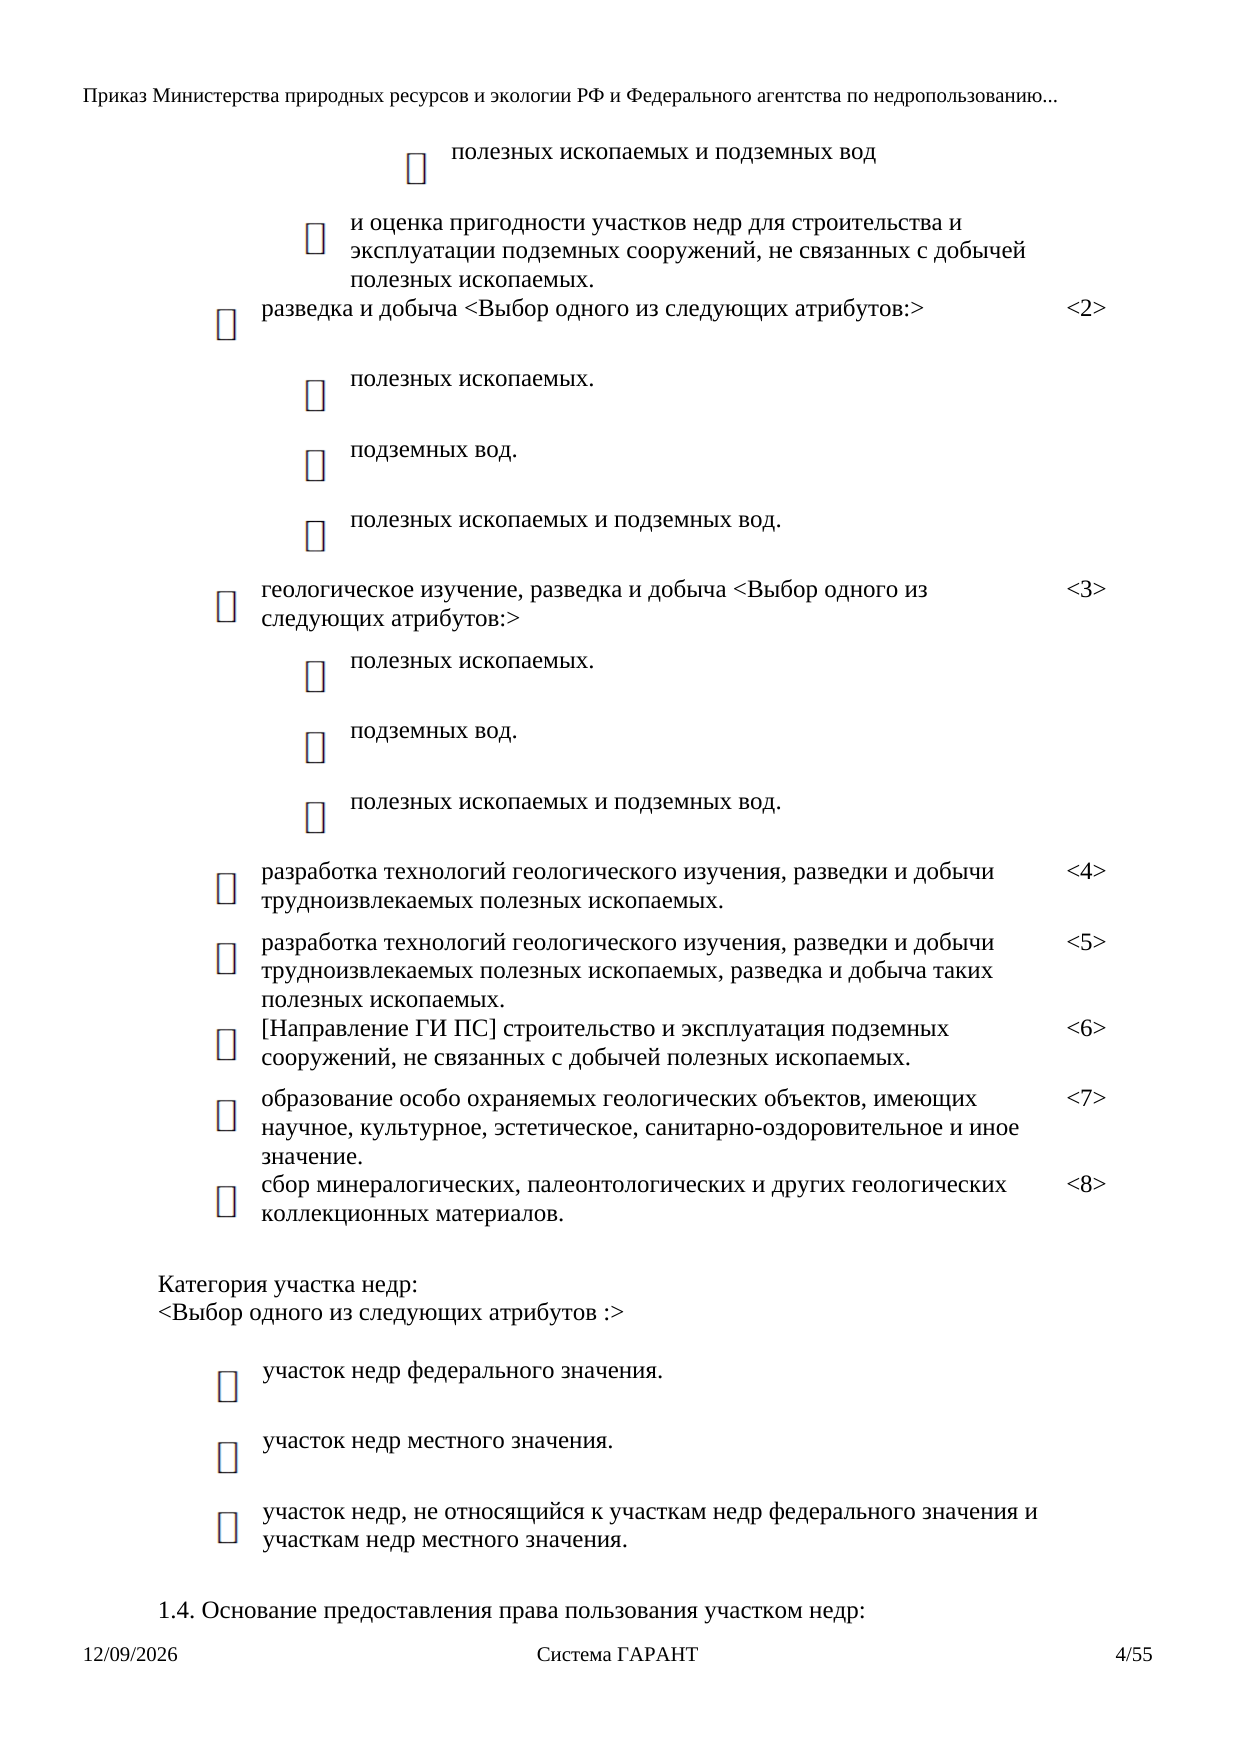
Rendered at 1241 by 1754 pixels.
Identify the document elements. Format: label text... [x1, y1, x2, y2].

table_cell [172, 1083, 261, 1169]
table_cell [Направление ГИ ПС] строительство и эксплуатация подземных сооружений, не связанных с добычей полезных ископаемых. [261, 1013, 1027, 1083]
table_cell [261, 504, 350, 574]
table_cell [172, 1013, 261, 1083]
picture [296, 206, 344, 272]
table_cell [1027, 715, 1146, 786]
table_cell [83, 1013, 172, 1083]
text <Выбор одного из следующих атрибутов :> [83, 1297, 1157, 1326]
table_cell полезных ископаемых и подземных вод. [350, 504, 1027, 574]
table_cell [172, 856, 261, 927]
table_cell [261, 786, 350, 856]
table_cell полезных ископаемых. [350, 363, 1027, 434]
table_header [173, 1355, 262, 1425]
picture [207, 292, 255, 358]
picture [296, 715, 344, 781]
text 1.4. Основание предоставления права пользования участком недр: [83, 1595, 1157, 1624]
table_header участок недр федерального значения. [262, 1355, 1140, 1425]
picture [397, 136, 445, 202]
table_cell [83, 715, 172, 786]
table_cell подземных вод. [350, 715, 1027, 786]
table_cell [261, 434, 350, 504]
picture [296, 785, 344, 851]
table_cell [261, 645, 350, 715]
picture [208, 1425, 257, 1491]
table_cell [1027, 434, 1146, 504]
table_cell [173, 1496, 262, 1566]
table_cell геологическое изучение, разведка и добыча <Выбор одного из следующих атрибутов:> [261, 575, 1027, 645]
table_cell <6> [1027, 1013, 1146, 1083]
table_cell [1027, 504, 1146, 574]
table_cell [83, 504, 172, 574]
table_cell [83, 293, 172, 363]
table_cell [83, 927, 172, 1013]
table_cell [172, 927, 261, 1013]
table_cell [83, 207, 172, 293]
table_cell [1027, 786, 1146, 856]
picture [296, 363, 344, 429]
table_cell [83, 1496, 172, 1566]
table_cell полезных ископаемых и подземных вод. [350, 786, 1027, 856]
table_cell [172, 136, 261, 207]
table_cell [172, 786, 261, 856]
table_cell [350, 136, 451, 207]
table_cell [172, 293, 261, 363]
table_cell и оценка пригодности участков недр для строительства и эксплуатации подземных сооружений, не связанных с добычей полезных ископаемых. [350, 207, 1027, 293]
picture [208, 1495, 257, 1561]
table_cell [172, 715, 261, 786]
picture [207, 856, 255, 922]
table_cell [261, 715, 350, 786]
table_cell [1027, 363, 1146, 434]
table_cell участок недр, не относящийся к участкам недр федерального значения и участкам недр местного значения. [262, 1496, 1140, 1566]
table_cell [172, 504, 261, 574]
table_cell [172, 434, 261, 504]
table_cell полезных ископаемых. [350, 645, 1027, 715]
table_cell [83, 1170, 172, 1240]
picture [296, 504, 344, 569]
picture [207, 926, 255, 992]
picture [296, 644, 344, 710]
table_cell разработка технологий геологического изучения, разведки и добычи трудноизвлекаемых полезных ископаемых. [261, 856, 1027, 927]
picture [207, 1083, 255, 1149]
table_cell <8> [1027, 1170, 1146, 1240]
table_cell разработка технологий геологического изучения, разведки и добычи трудноизвлекаемых полезных ископаемых, разведка и добыча таких полезных ископаемых. [261, 927, 1027, 1013]
table_cell <2> [1027, 293, 1146, 363]
table_cell [1027, 645, 1146, 715]
picture [207, 574, 255, 640]
table_cell полезных ископаемых и подземных вод [451, 136, 1027, 207]
table_cell [83, 575, 172, 645]
table_cell разведка и добыча <Выбор одного из следующих атрибутов:> [261, 293, 1027, 363]
table_cell [1027, 136, 1146, 207]
table_cell [83, 1425, 172, 1496]
picture [296, 433, 344, 499]
table_cell [83, 645, 172, 715]
table_cell [172, 575, 261, 645]
table_cell [83, 136, 172, 207]
table_cell <3> [1027, 575, 1146, 645]
table_cell [83, 434, 172, 504]
table_cell [172, 207, 261, 293]
table_cell [172, 1170, 261, 1240]
table_cell [172, 645, 261, 715]
table_cell <7> [1027, 1083, 1146, 1169]
table_cell образование особо охраняемых геологических объектов, имеющих научное, культурное, эстетическое, санитарно-оздоровительное и иное значение. [261, 1083, 1027, 1169]
table_cell [1027, 207, 1146, 293]
table_cell подземных вод. [350, 434, 1027, 504]
table_cell сбор минералогических, палеонтологических и других геологических коллекционных материалов. [261, 1170, 1027, 1240]
picture [207, 1169, 255, 1235]
table_cell [83, 856, 172, 927]
table_cell [261, 207, 350, 293]
table_cell [172, 363, 261, 434]
table_cell участок недр местного значения. [262, 1425, 1140, 1496]
table_cell [261, 363, 350, 434]
table_cell [83, 363, 172, 434]
table_cell [83, 786, 172, 856]
picture [207, 1012, 255, 1078]
picture [208, 1354, 257, 1420]
table_cell <5> [1027, 927, 1146, 1013]
table_header [83, 1355, 172, 1425]
table_cell <4> [1027, 856, 1146, 927]
table_cell [83, 1083, 172, 1169]
table_cell [261, 136, 350, 207]
table_cell [173, 1425, 262, 1496]
text Категория участка недр: [83, 1269, 1157, 1297]
